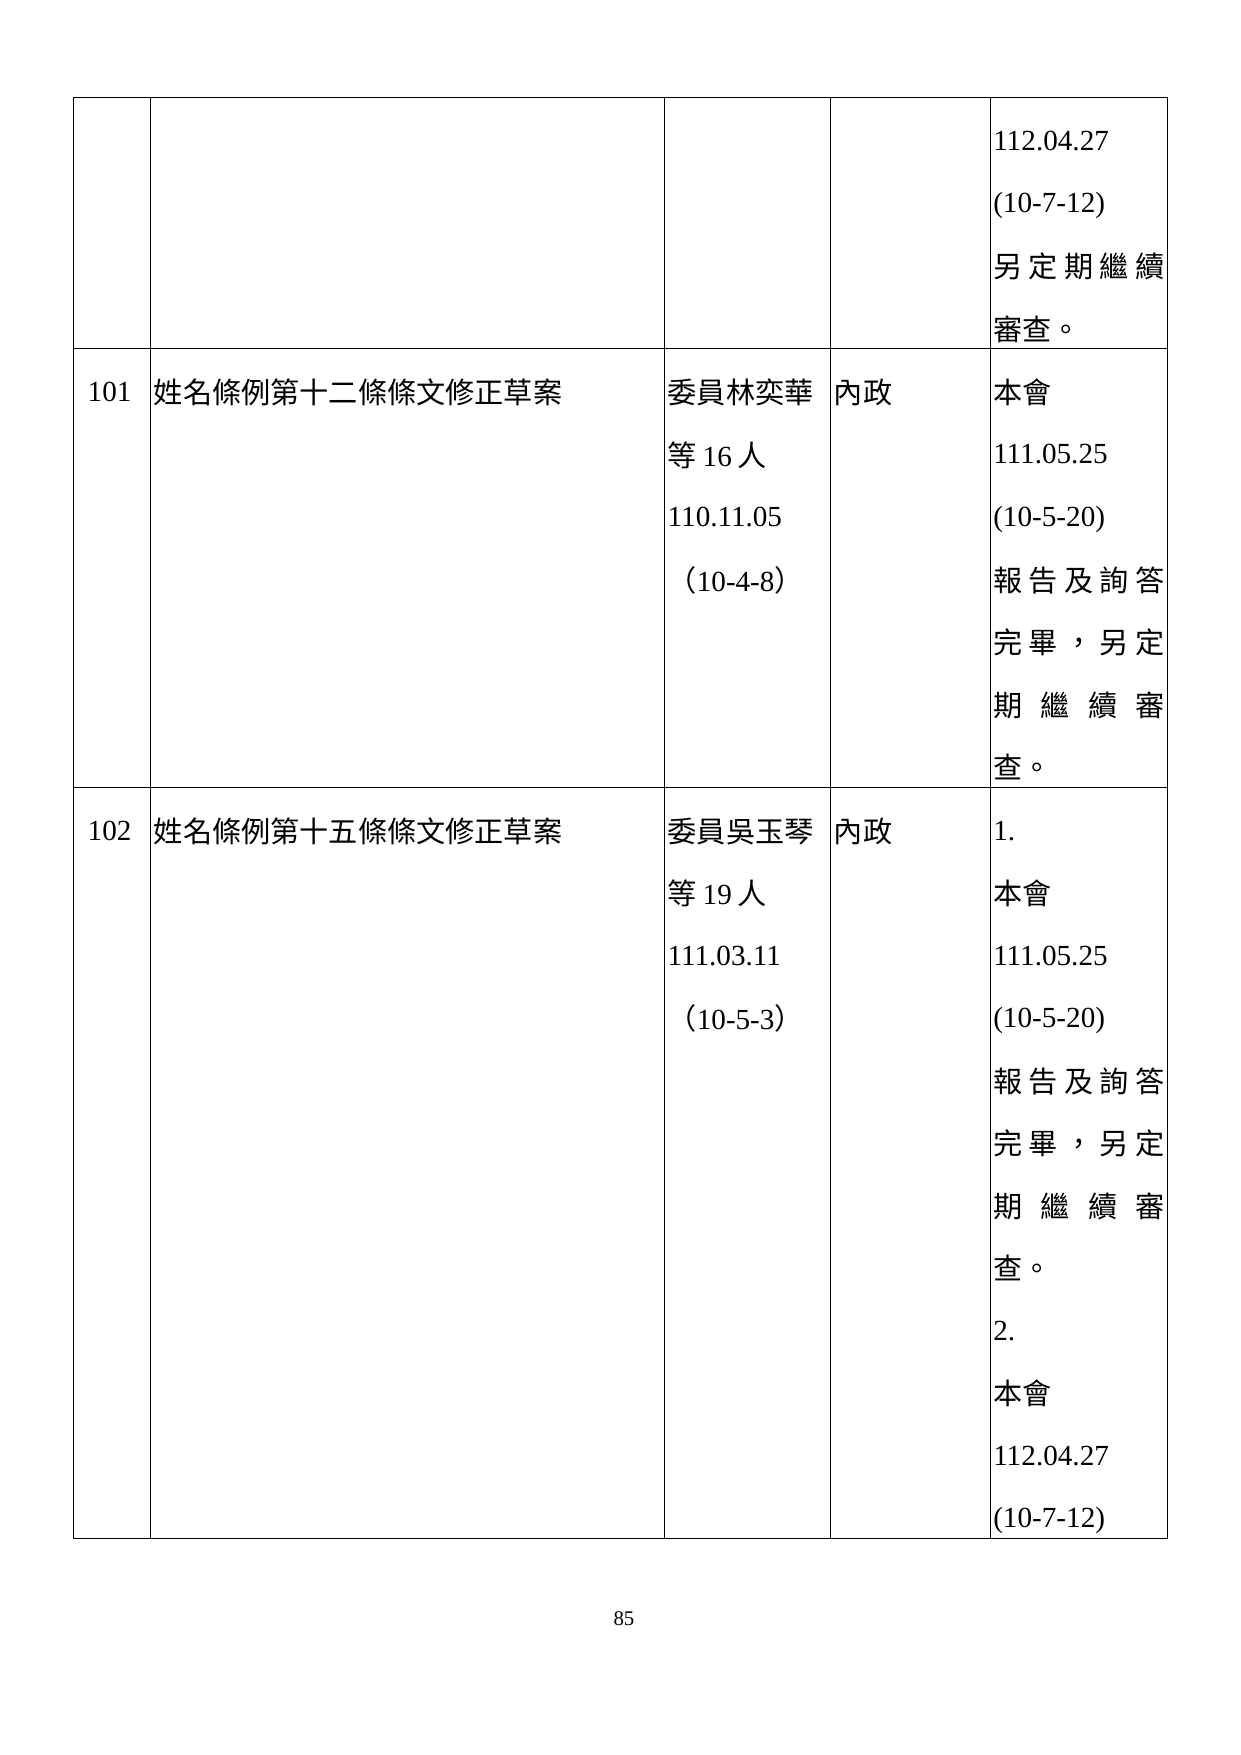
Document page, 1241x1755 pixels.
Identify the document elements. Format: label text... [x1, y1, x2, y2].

table_cell 姓名條例第十五條條文修正草案 [151, 788, 664, 1538]
table_cell 內政 [831, 349, 990, 787]
table_cell 本會 111.05.25 (10-5-20) 報告及詢答完畢，另定期繼續審查。 [991, 349, 1167, 787]
table_cell 委員林奕華等16人 110.11.05 （10-4-8） [665, 349, 830, 787]
table_cell 姓名條例第十二條條文修正草案 [151, 349, 664, 787]
table_cell 委員吳玉琴等19人 111.03.11 （10-5-3） [665, 788, 830, 1538]
table_cell 1. 本會 111.05.25 (10-5-20) 報告及詢答完畢，另定期繼續審查。 2. 本會 112.04.27 (10-7-12) [991, 788, 1167, 1538]
table_cell [74, 788, 150, 1538]
table_cell [831, 98, 990, 348]
table_cell [665, 98, 830, 348]
table_cell [74, 349, 150, 787]
table_cell 內政 [831, 788, 990, 1538]
table_cell [151, 98, 664, 348]
table_cell 112.04.27 (10-7-12) 另定期繼續審查。 [991, 98, 1167, 348]
table_cell [74, 98, 150, 348]
